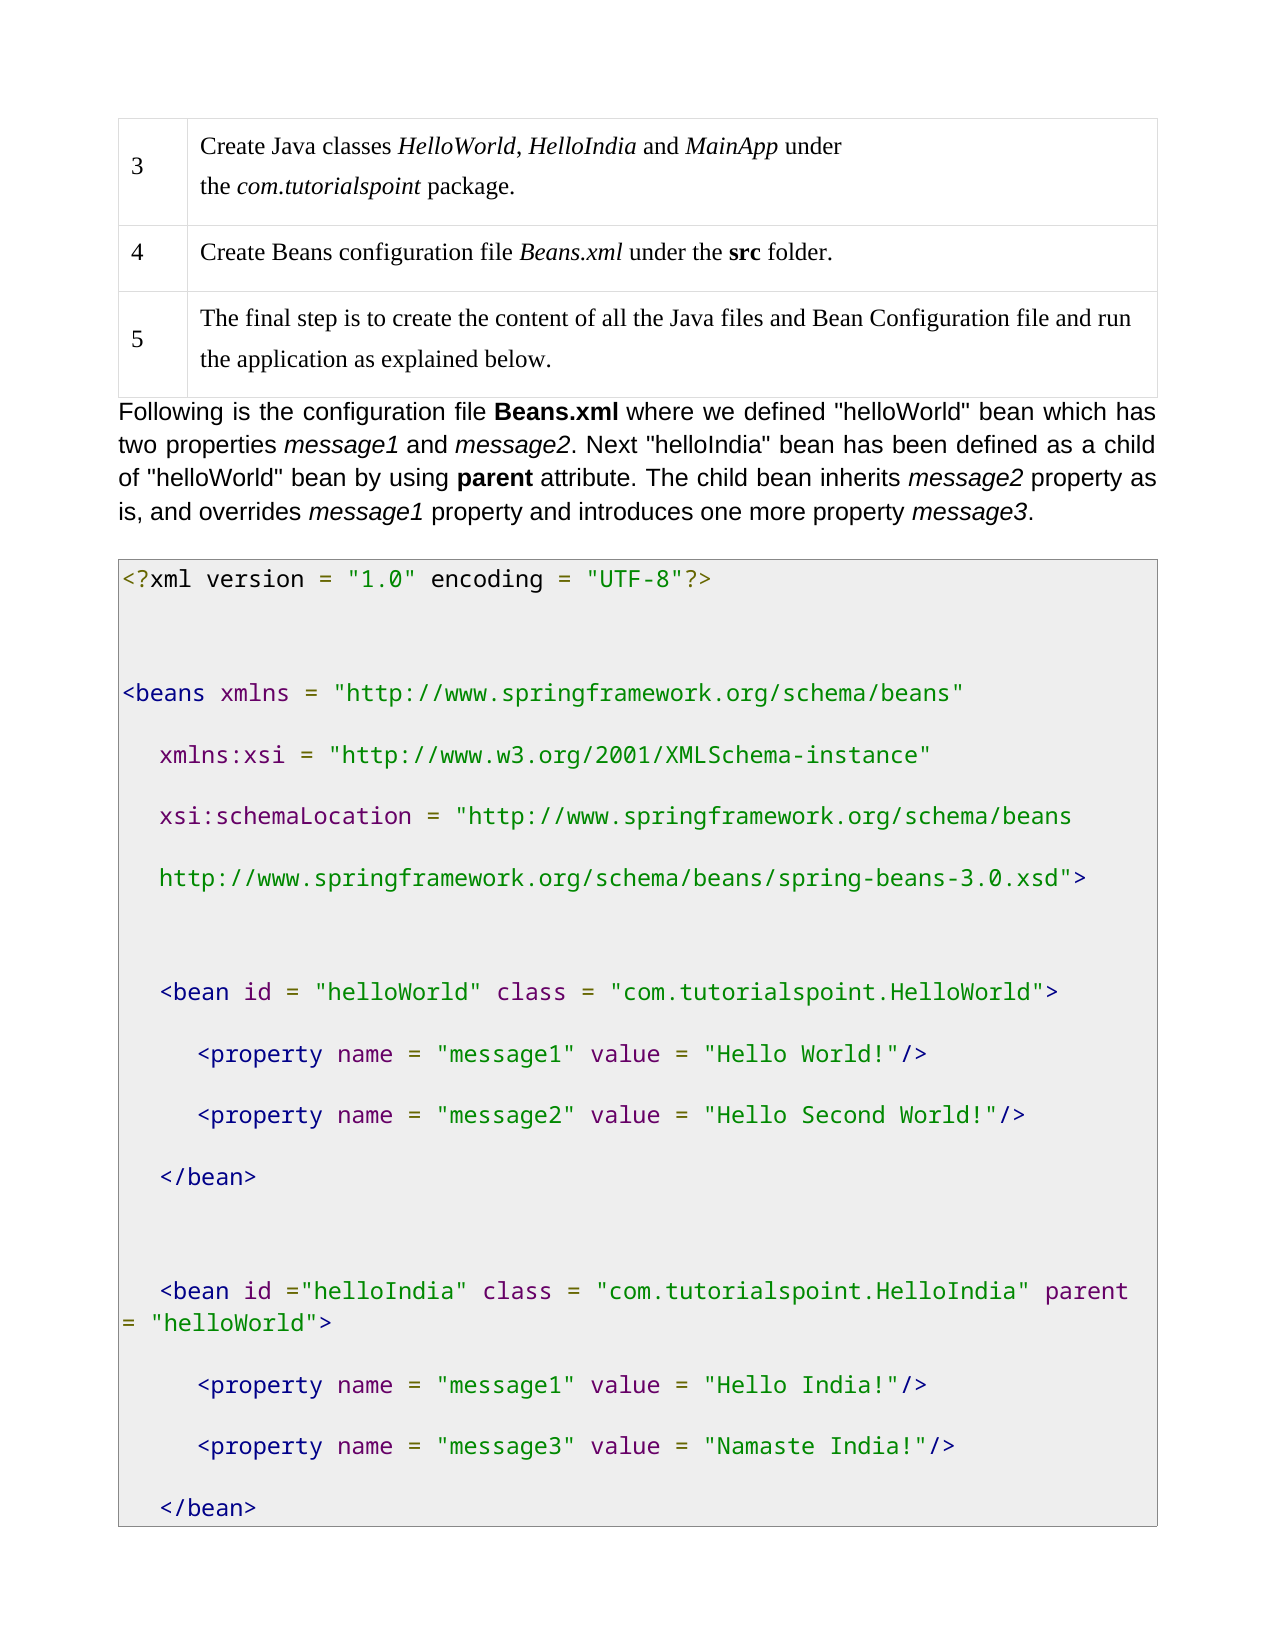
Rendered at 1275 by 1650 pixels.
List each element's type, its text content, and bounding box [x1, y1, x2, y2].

text xmlns:xsi = "http://www.w3.org/2001/XMLSchema-instance" [119, 735, 1157, 770]
table_cell 5 [119, 292, 187, 397]
table_cell Create Java classes HelloWorld, HelloIndia and MainApp under the com.tutorialspoint package. [188, 119, 1157, 225]
table_cell 4 [119, 226, 187, 291]
text </bean> [119, 1488, 1157, 1526]
text <bean id = "helloWorld" class = "com.tutorialspoint.HelloWorld"> [119, 972, 1157, 1008]
table_cell Create Beans configuration file Beans.xml under the src folder. [188, 226, 1157, 291]
text <beans xmlns = "http://www.springframework.org/schema/beans" [119, 673, 1157, 709]
text <property name = "message3" value = "Namaste India!"/> [119, 1426, 1157, 1462]
text <bean id ="helloIndia" class = "com.tutorialspoint.HelloIndia" parent = "helloWorld"> [119, 1271, 1157, 1339]
table_cell 3 [119, 119, 187, 225]
table_cell The final step is to create the content of all the Java files and Bean Configuration file and run the application as explained below. [188, 292, 1157, 397]
text <?xml version = "1.0" encoding = "UTF-8"?> [119, 560, 1157, 594]
text <property name = "message1" value = "Hello India!"/> [119, 1365, 1157, 1400]
text <property name = "message2" value = "Hello Second World!"/> [119, 1095, 1157, 1131]
text </bean> [119, 1157, 1157, 1192]
text xsi:schemaLocation = "http://www.springframework.org/schema/beans [119, 796, 1157, 832]
text http://www.springframework.org/schema/beans/spring-beans-3.0.xsd"> [119, 858, 1157, 893]
text <property name = "message1" value = "Hello World!"/> [119, 1034, 1157, 1069]
text Following is the configuration file Beans.xml where we defined "helloWorld" bean which has two properties message1 and message2. Next "helloIndia" bean has been defined as a child of "helloWorld" bean by using parent attribute. The child bean inherits message2 property as is, and overrides message1 property and introduces one more property message3. [118, 398, 1157, 525]
